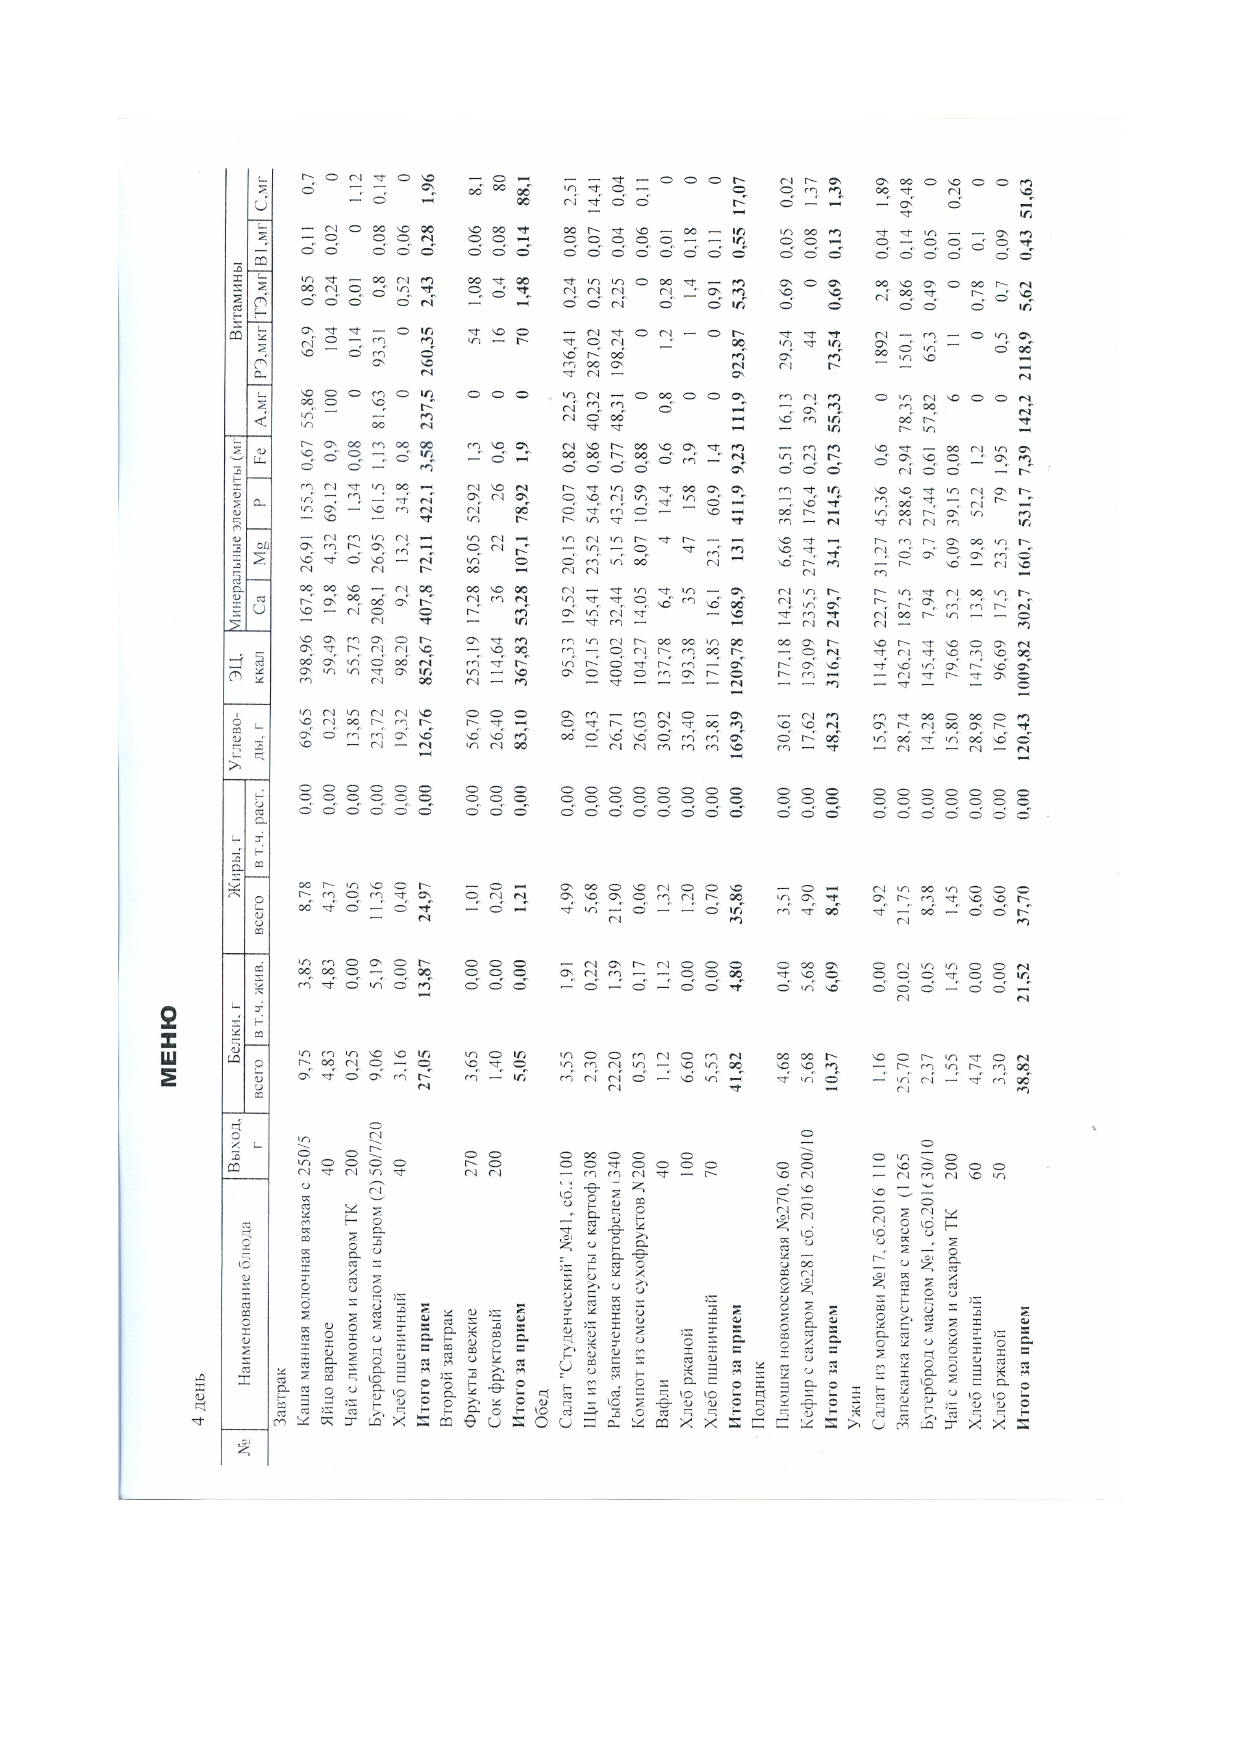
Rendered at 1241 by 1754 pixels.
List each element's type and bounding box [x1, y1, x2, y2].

picture [118, 118, 1122, 1500]
